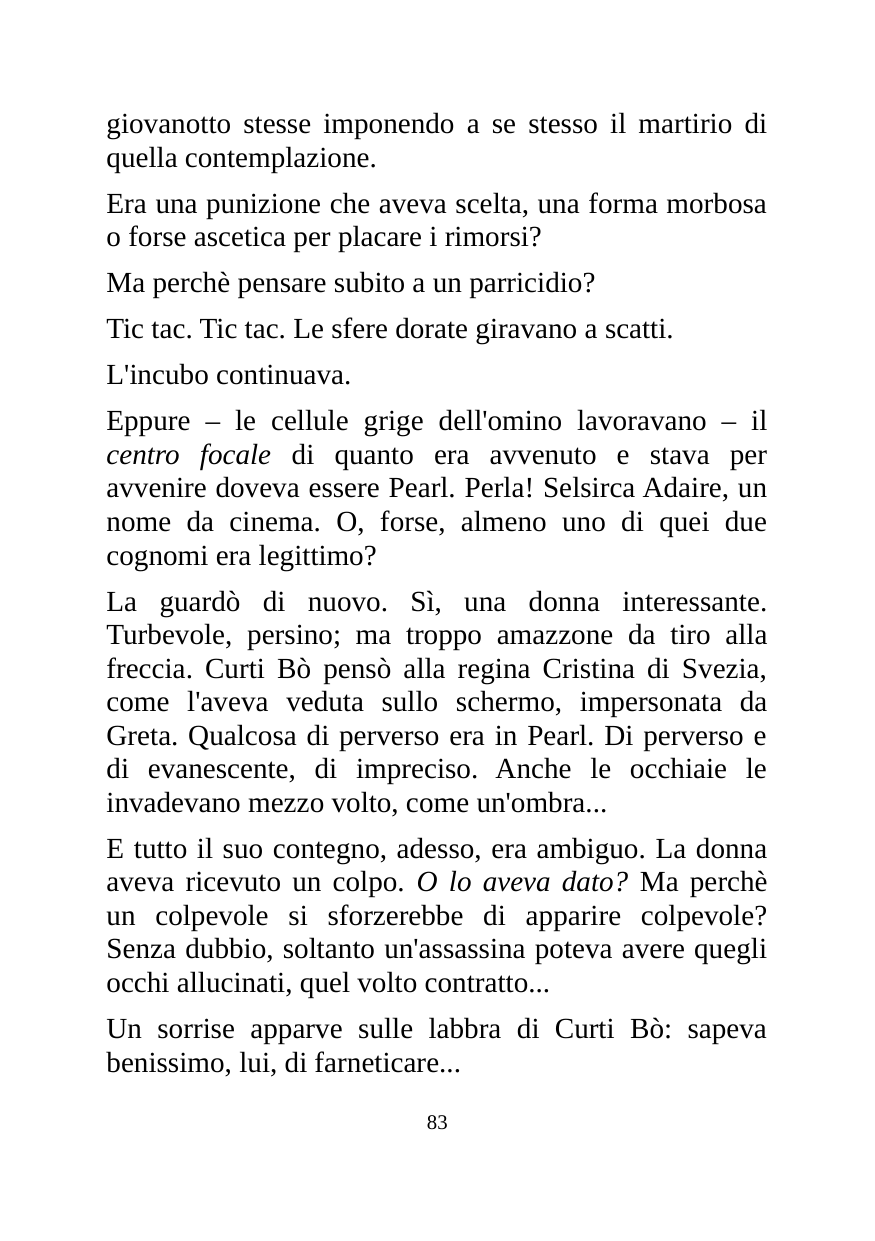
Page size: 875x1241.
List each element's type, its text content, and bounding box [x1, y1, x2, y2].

text Tic tac. Tic tac. Le sfere dorate giravano a scatti. [106, 311, 768, 345]
text Ma perchè pensare subito a un parricidio? [106, 265, 768, 299]
text La guardò di nuovo. Sì, una donna interessante. Turbevole, persino; ma troppo amazzone da tiro alla freccia. Curti Bò pensò alla regina Cristina di Svezia, come l'aveva veduta sullo schermo, impersonata da Greta. Qualcosa di perverso era in Pearl. Di perverso e di evanescente, di impreciso. Anche le occhiaie le invadevano mezzo volto, come un'ombra... [106, 584, 768, 818]
text E tutto il suo contegno, adesso, era ambiguo. La donna aveva ricevuto un colpo. O lo aveva dato? Ma perchè un colpevole si sforzerebbe di apparire colpevole? Senza dubbio, soltanto un'assassina poteva avere quegli occhi allucinati, quel volto contratto... [106, 831, 768, 999]
text Era una punizione che aveva scelta, una forma morbosa o forse ascetica per placare i rimorsi? [106, 186, 768, 253]
text L'incubo continuava. [106, 357, 768, 391]
text Eppure – le cellule grige dell'omino lavoravano – il centro focale di quanto era avvenuto e stava per avvenire doveva essere Pearl. Perla! Selsirca Adaire, un nome da cinema. O, forse, almeno uno di quei due cognomi era legittimo? [106, 403, 768, 571]
text Un sorrise apparve sulle labbra di Curti Bò: sapeva benissimo, lui, di farneticare... [106, 1011, 768, 1078]
text giovanotto stesse imponendo a se stesso il martirio di quella contemplazione. [106, 106, 768, 173]
